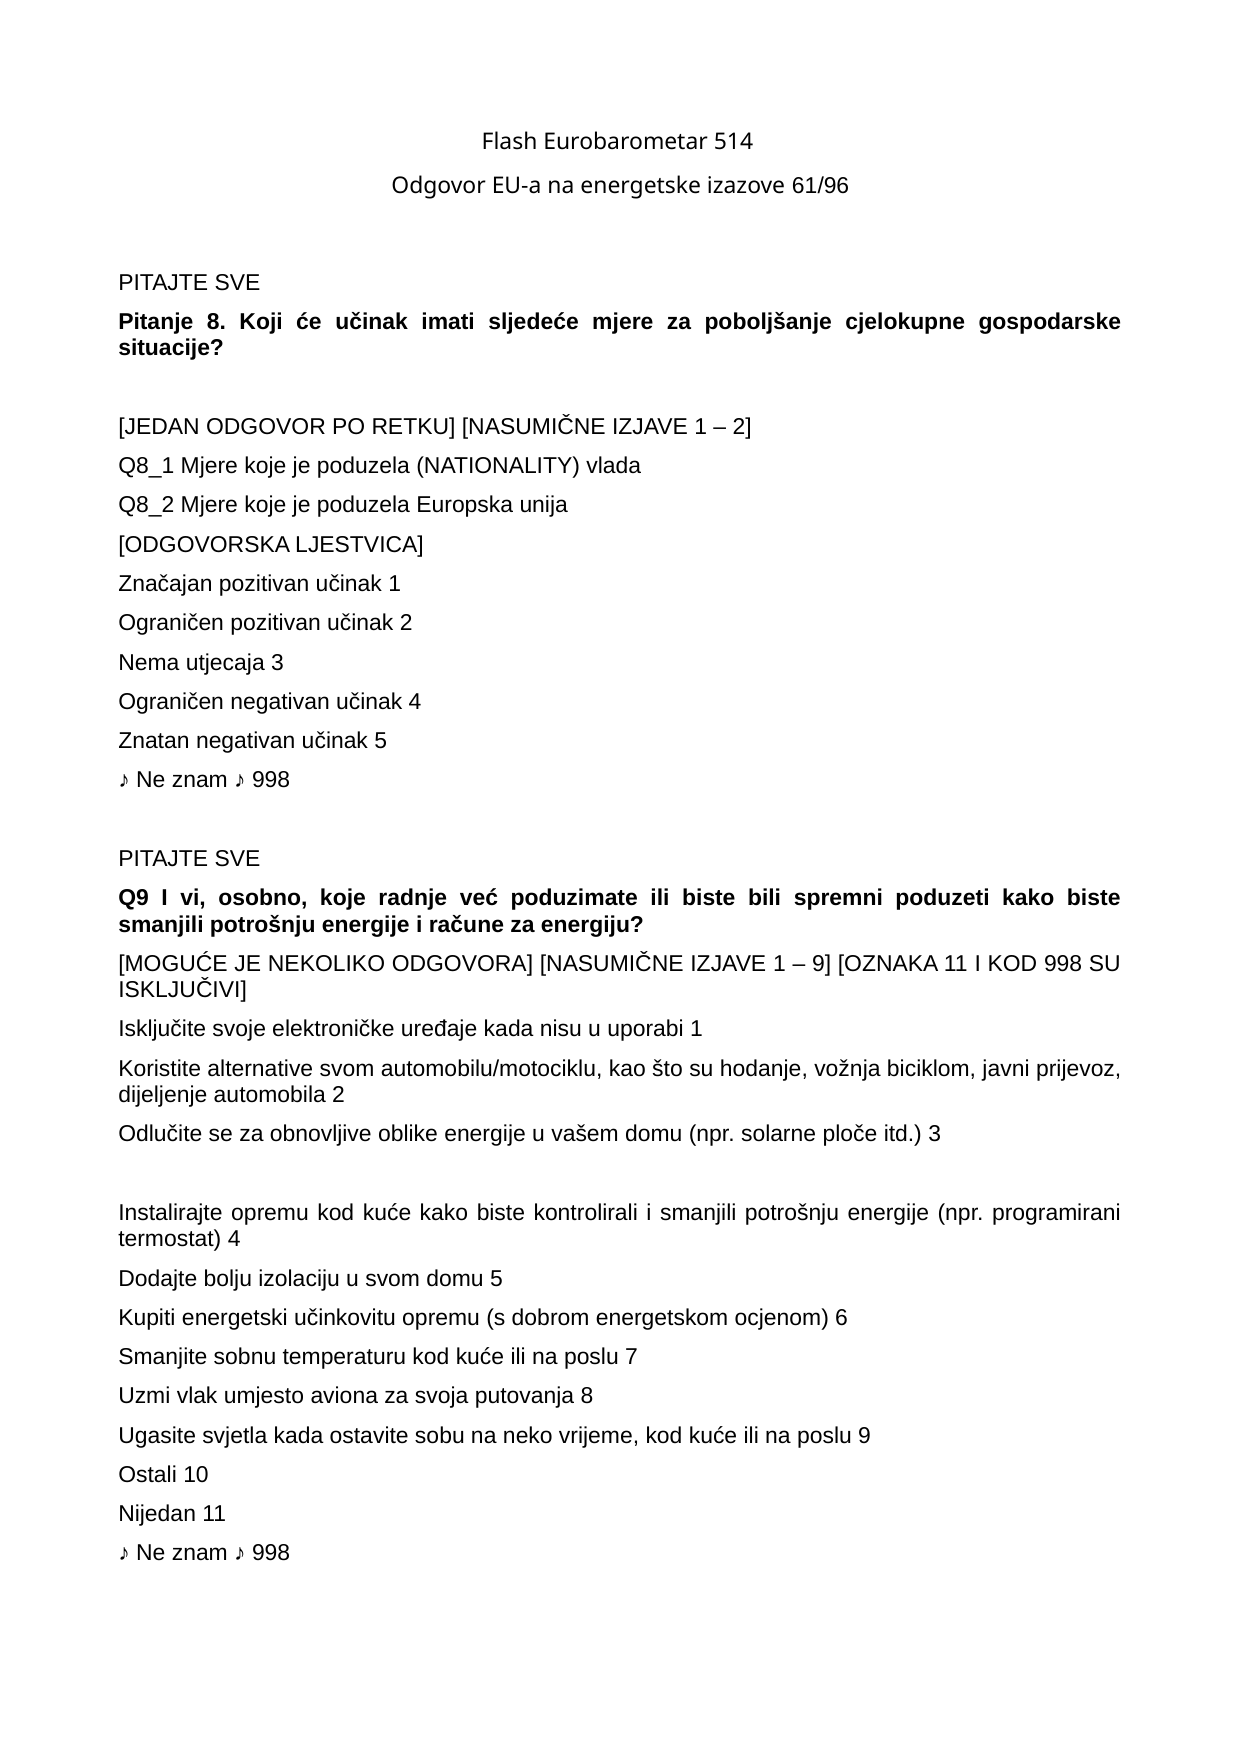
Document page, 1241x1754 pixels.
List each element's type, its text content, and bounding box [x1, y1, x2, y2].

text Značajan pozitivan učinak 1 [118, 570, 1122, 596]
text Q8_2 Mjere koje je poduzela Europska unija [118, 491, 1122, 518]
text Pitanje 8. Koji će učinak imati sljedeće mjere za poboljšanje cjelokupne gospodarske situacije? [118, 308, 1122, 361]
text Uzmi vlak umjesto aviona za svoja putovanja 8 [118, 1382, 1122, 1409]
text Znatan negativan učinak 5 [118, 727, 1122, 753]
text Nema utjecaja 3 [118, 648, 1122, 675]
text Q9 I vi, osobno, koje radnje već poduzimate ili biste bili spremni poduzeti kako biste smanjili potrošnju energije i račune za energiju? [118, 884, 1122, 937]
text Ostali 10 [118, 1461, 1122, 1487]
text Ograničen negativan učinak 4 [118, 688, 1122, 714]
text Smanjite sobnu temperaturu kod kuće ili na poslu 7 [118, 1343, 1122, 1369]
text ♪ Ne znam ♪ 998 [118, 766, 1122, 793]
text Q8_1 Mjere koje je poduzela (NATIONALITY) vlada [118, 452, 1122, 478]
text [ODGOVORSKA LJESTVICA] [118, 531, 1122, 557]
text ♪ Ne znam ♪ 998 [118, 1539, 1122, 1566]
text Ograničen pozitivan učinak 2 [118, 609, 1122, 636]
text [MOGUĆE JE NEKOLIKO ODGOVORA] [NASUMIČNE IZJAVE 1 – 9] [OZNAKA 11 I KOD 998 SU ISKLJUČIVI] [118, 950, 1122, 1002]
text Ugasite svjetla kada ostavite sobu na neko vrijeme, kod kuće ili na poslu 9 [118, 1422, 1122, 1448]
text Nijedan 11 [118, 1500, 1122, 1526]
text Kupiti energetski učinkovitu opremu (s dobrom energetskom ocjenom) 6 [118, 1304, 1122, 1330]
text PITAJTE SVE [118, 845, 1122, 871]
text Koristite alternative svom automobilu/motociklu, kao što su hodanje, vožnja biciklom, javni prijevoz, dijeljenje automobila 2 [118, 1055, 1122, 1107]
text Isključite svoje elektroničke uređaje kada nisu u uporabi 1 [118, 1015, 1122, 1042]
text Odlučite se za obnovljive oblike energije u vašem domu (npr. solarne ploče itd.) 3 [118, 1120, 1122, 1147]
text Instalirajte opremu kod kuće kako biste kontrolirali i smanjili potrošnju energije (npr. programirani termostat) 4 [118, 1199, 1122, 1252]
text PITAJTE SVE [118, 269, 1122, 295]
text [JEDAN ODGOVOR PO RETKU] [NASUMIČNE IZJAVE 1 – 2] [118, 413, 1122, 439]
text Dodajte bolju izolaciju u svom domu 5 [118, 1264, 1122, 1291]
